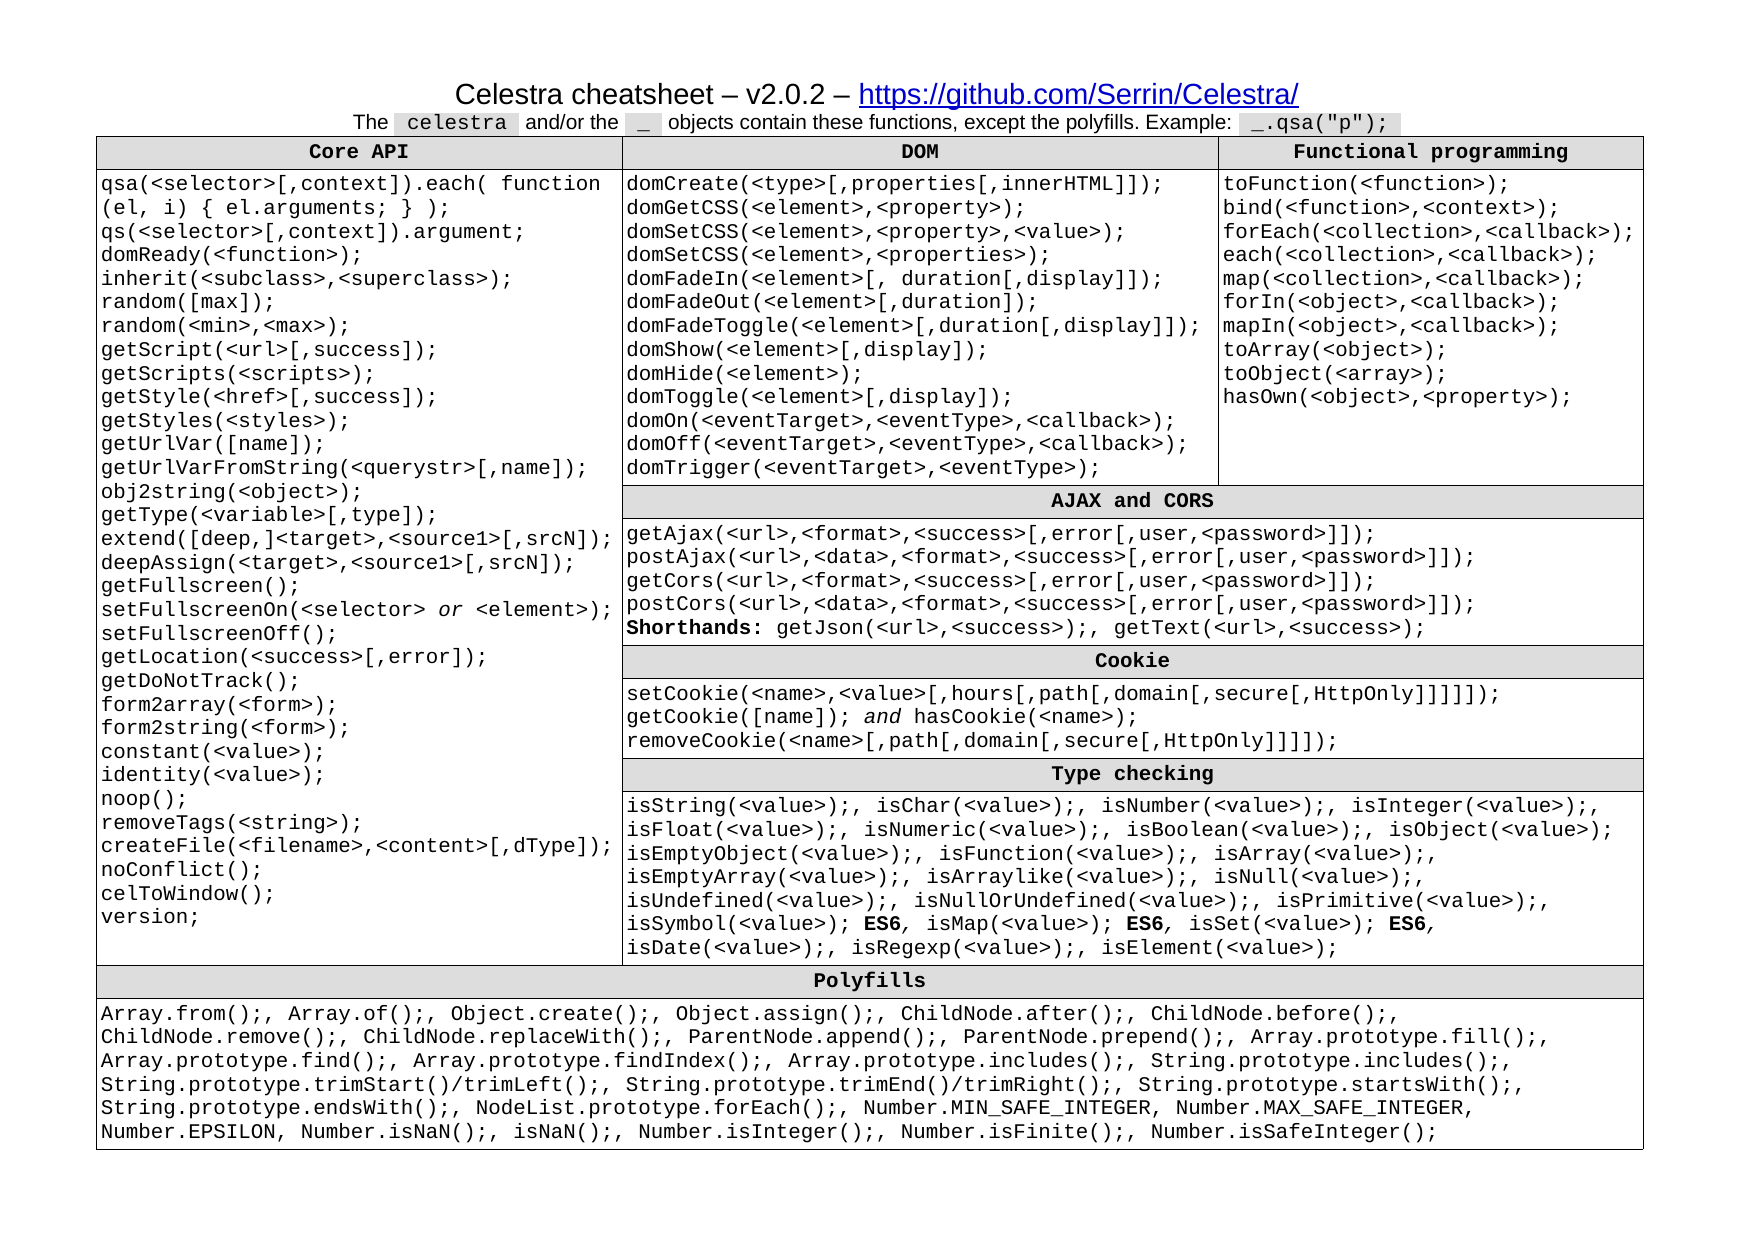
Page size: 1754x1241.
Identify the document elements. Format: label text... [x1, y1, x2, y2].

table_cell domCreate(<type>[,properties[,innerHTML]]); domGetCSS(<element>,<property>); domSetCSS(<element>,<property>,<value>); domSetCSS(<element>,<properties>); domFadeIn(<element>[, duration[,display]]); domFadeOut(<element>[,duration]); domFadeToggle(<element>[,duration[,display]]); domShow(<element>[,display]); domHide(<element>); domToggle(<element>[,display]); domOn(<eventTarget>,<eventType>,<callback>); domOff(<eventTarget>,<eventType>,<callback>); domTrigger(<eventTarget>,<eventType>); [623, 170, 1218, 485]
table_cell qsa(<selector>[,context]).each( function (el, i) { el.arguments; } ); qs(<selector>[,context]).argument; domReady(<function>); inherit(<subclass>,<superclass>); random([max]); random(<min>,<max>); getScript(<url>[,success]); getScripts(<scripts>); getStyle(<href>[,success]); getStyles(<styles>); getUrlVar([name]); getUrlVarFromString(<querystr>[,name]); obj2string(<object>); getType(<variable>[,type]); extend([deep,]<target>,<source1>[,srcN]); deepAssign(<target>,<source1>[,srcN]); getFullscreen(); setFullscreenOn(<selector> or <element>); setFullscreenOff(); getLocation(<success>[,error]); getDoNotTrack(); form2array(<form>); form2string(<form>); constant(<value>); identity(<value>); noop(); removeTags(<string>); createFile(<filename>,<content>[,dType]); noConflict(); celToWindow(); version; [97, 170, 622, 965]
table_cell Type checking [623, 759, 1643, 791]
table_header Polyfills [97, 966, 1643, 998]
table_header Core API [97, 137, 622, 169]
text Celestra cheatsheet – v2.0.2 – https://github.com/Serrin/Celestra/ [96, 77, 1657, 110]
table_cell AJAX and CORS [623, 486, 1643, 518]
table_header DOM [623, 137, 1218, 169]
table_cell setCookie(<name>,<value>[,hours[,path[,domain[,secure[,HttpOnly]]]]]); getCookie([name]); and hasCookie(<name>); removeCookie(<name>[,path[,domain[,secure[,HttpOnly]]]]); [623, 679, 1643, 758]
table_header Functional programming [1219, 137, 1643, 169]
table_cell toFunction(<function>); bind(<function>,<context>); forEach(<collection>,<callback>); each(<collection>,<callback>); map(<collection>,<callback>); forIn(<object>,<callback>); mapIn(<object>,<callback>); toArray(<object>); toObject(<array>); hasOwn(<object>,<property>); [1219, 170, 1643, 485]
table_cell Cookie [623, 646, 1643, 678]
table_cell getAjax(<url>,<format>,<success>[,error[,user,<password>]]); postAjax(<url>,<data>,<format>,<success>[,error[,user,<password>]]); getCors(<url>,<format>,<success>[,error[,user,<password>]]); postCors(<url>,<data>,<format>,<success>[,error[,user,<password>]]); Shorthands: getJson(<url>,<success>);, getText(<url>,<success>); [623, 519, 1643, 645]
table_cell Array.from();, Array.of();, Object.create();, Object.assign();, ChildNode.after();, ChildNode.before();, ChildNode.remove();, ChildNode.replaceWith();, ParentNode.append();, ParentNode.prepend();, Array.prototype.fill();, Array.prototype.find();, Array.prototype.findIndex();, Array.prototype.includes();, String.prototype.includes();, String.prototype.trimStart()/trimLeft();, String.prototype.trimEnd()/trimRight();, String.prototype.startsWith();, String.prototype.endsWith();, NodeList.prototype.forEach();, Number.MIN_SAFE_INTEGER, Number.MAX_SAFE_INTEGER, Number.EPSILON, Number.isNaN();, isNaN();, Number.isInteger();, Number.isFinite();, Number.isSafeInteger(); [97, 999, 1643, 1149]
table_cell isString(<value>);, isChar(<value>);, isNumber(<value>);, isInteger(<value>);, isFloat(<value>);, isNumeric(<value>);, isBoolean(<value>);, isObject(<value>); isEmptyObject(<value>);, isFunction(<value>);, isArray(<value>);, isEmptyArray(<value>);, isArraylike(<value>);, isNull(<value>);, isUndefined(<value>);, isNullOrUndefined(<value>);, isPrimitive(<value>);, isSymbol(<value>); ES6, isMap(<value>); ES6, isSet(<value>); ES6, isDate(<value>);, isRegexp(<value>);, isElement(<value>); [623, 792, 1643, 965]
text The celestra and/or the _ objects contain these functions, except the polyfills. Example: _.qsa("p"); [96, 110, 1657, 136]
